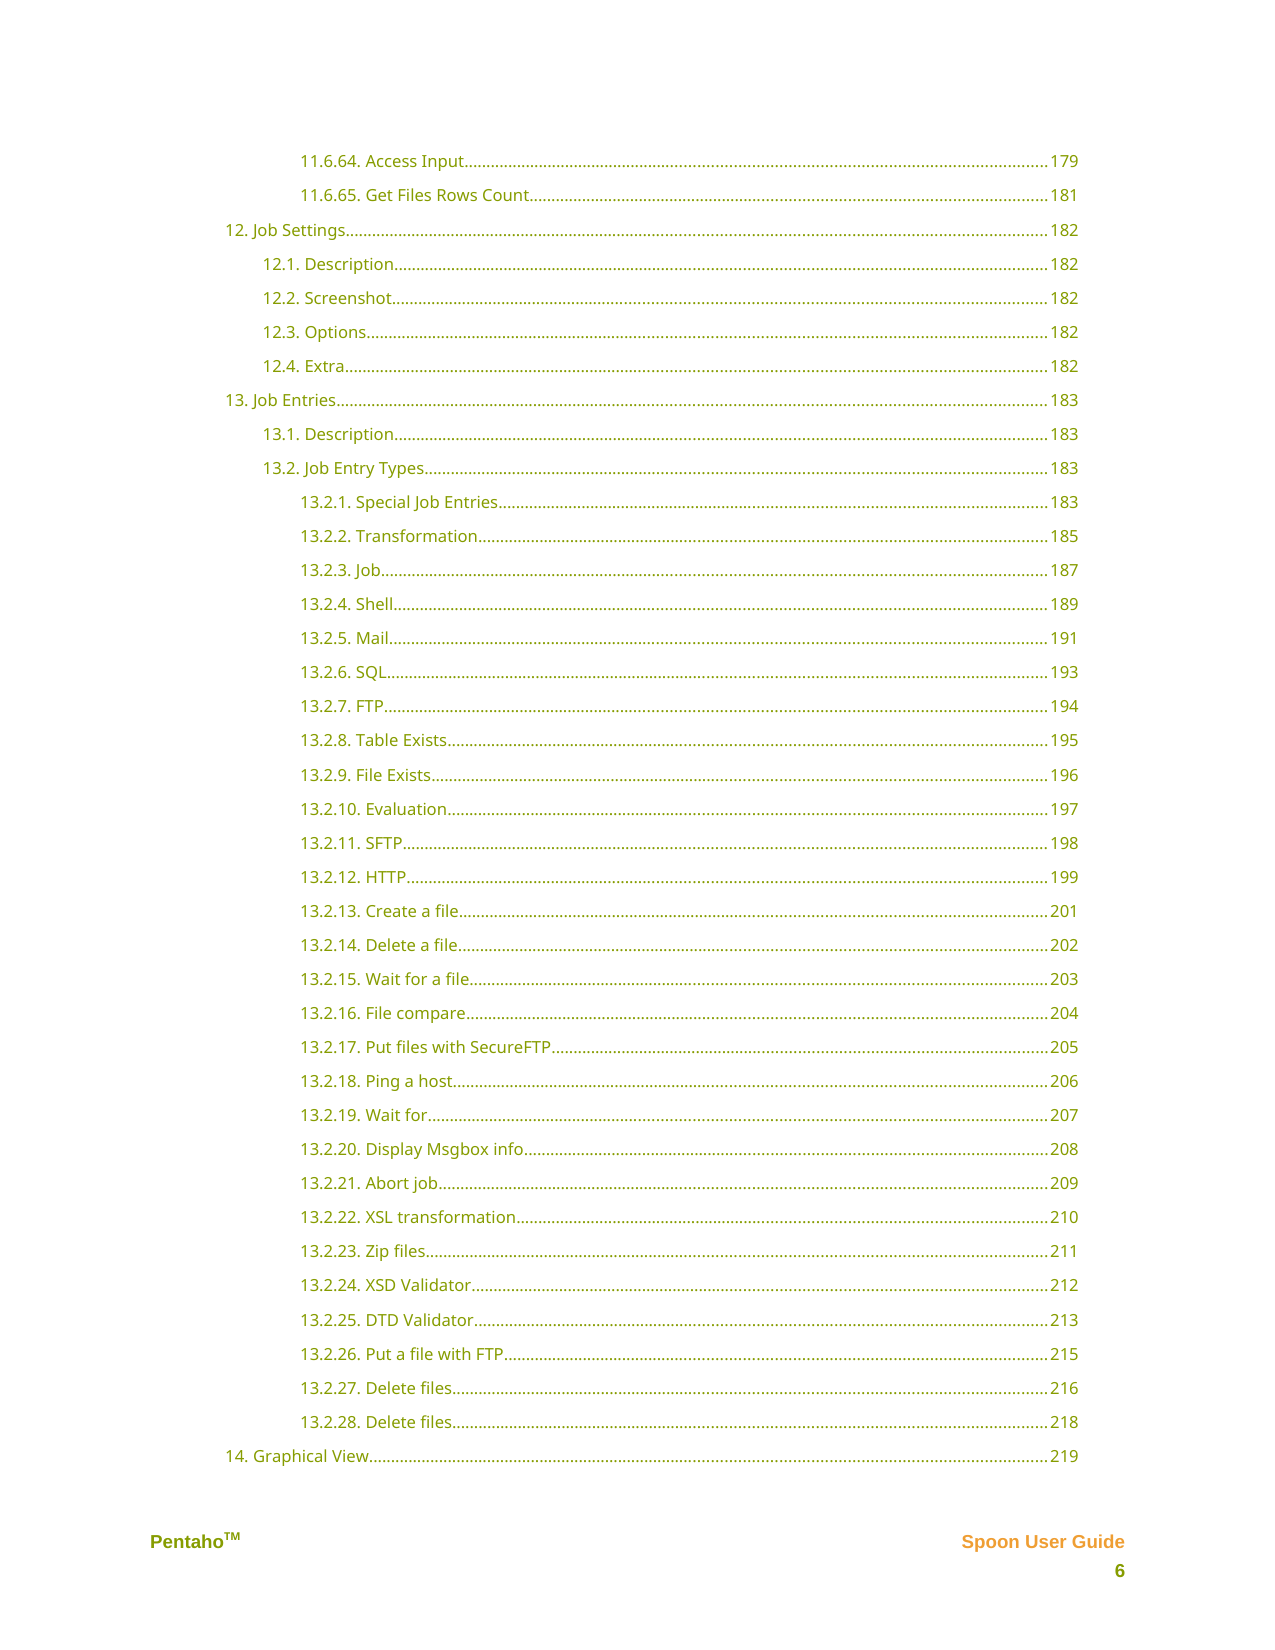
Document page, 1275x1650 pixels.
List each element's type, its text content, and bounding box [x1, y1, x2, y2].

text 13.2. Job Entry Types 183 [262, 457, 1125, 479]
text 13.2.16. File compare 204 [300, 1002, 1125, 1024]
text 13.2.5. Mail 191 [300, 627, 1125, 649]
text 13.2.14. Delete a file 202 [300, 933, 1125, 956]
text 13.2.20. Display Msgbox info 208 [300, 1138, 1125, 1161]
text 13.2.8. Table Exists 195 [300, 729, 1125, 752]
text 13.2.1. Special Job Entries 183 [300, 491, 1125, 513]
text 13.2.11. SFTP 198 [300, 831, 1125, 854]
text 13.2.3. Job 187 [300, 559, 1125, 581]
text 13.2.17. Put files with SecureFTP 205 [300, 1036, 1125, 1058]
text 13.2.21. Abort job 209 [300, 1172, 1125, 1194]
text 13.2.6. SQL 193 [300, 661, 1125, 684]
text 13.2.4. Shell 189 [300, 593, 1125, 616]
text 13. Job Entries 183 [225, 388, 1200, 411]
text 13.1. Description 183 [262, 422, 1125, 445]
text 13.2.12. HTTP 199 [300, 865, 1125, 888]
text 12.2. Screenshot 182 [262, 286, 1125, 309]
text 11.6.65. Get Files Rows Count 181 [300, 184, 1125, 207]
text 13.2.19. Wait for 207 [300, 1104, 1125, 1126]
text 13.2.27. Delete files 216 [300, 1376, 1125, 1399]
text 13.2.13. Create a file 201 [300, 899, 1125, 922]
text 11.6.64. Access Input 179 [300, 150, 1125, 173]
text 13.2.25. DTD Validator 213 [300, 1308, 1125, 1331]
text 13.2.24. XSD Validator 212 [300, 1274, 1125, 1297]
text 13.2.15. Wait for a file 203 [300, 967, 1125, 990]
text 13.2.28. Delete files 218 [300, 1410, 1125, 1433]
text 12.4. Extra 182 [262, 354, 1125, 377]
text 13.2.23. Zip files 211 [300, 1240, 1125, 1263]
text 13.2.18. Ping a host 206 [300, 1070, 1125, 1092]
text 13.2.26. Put a file with FTP 215 [300, 1342, 1125, 1365]
text 13.2.9. File Exists 196 [300, 763, 1125, 786]
text 14. Graphical View 219 [225, 1444, 1200, 1467]
text 13.2.2. Transformation 185 [300, 525, 1125, 547]
text 12. Job Settings 182 [225, 218, 1200, 241]
text 13.2.10. Evaluation 197 [300, 797, 1125, 820]
text 13.2.22. XSL transformation 210 [300, 1206, 1125, 1229]
text 12.3. Options 182 [262, 320, 1125, 343]
text 12.1. Description 182 [262, 252, 1125, 275]
text 13.2.7. FTP 194 [300, 695, 1125, 718]
